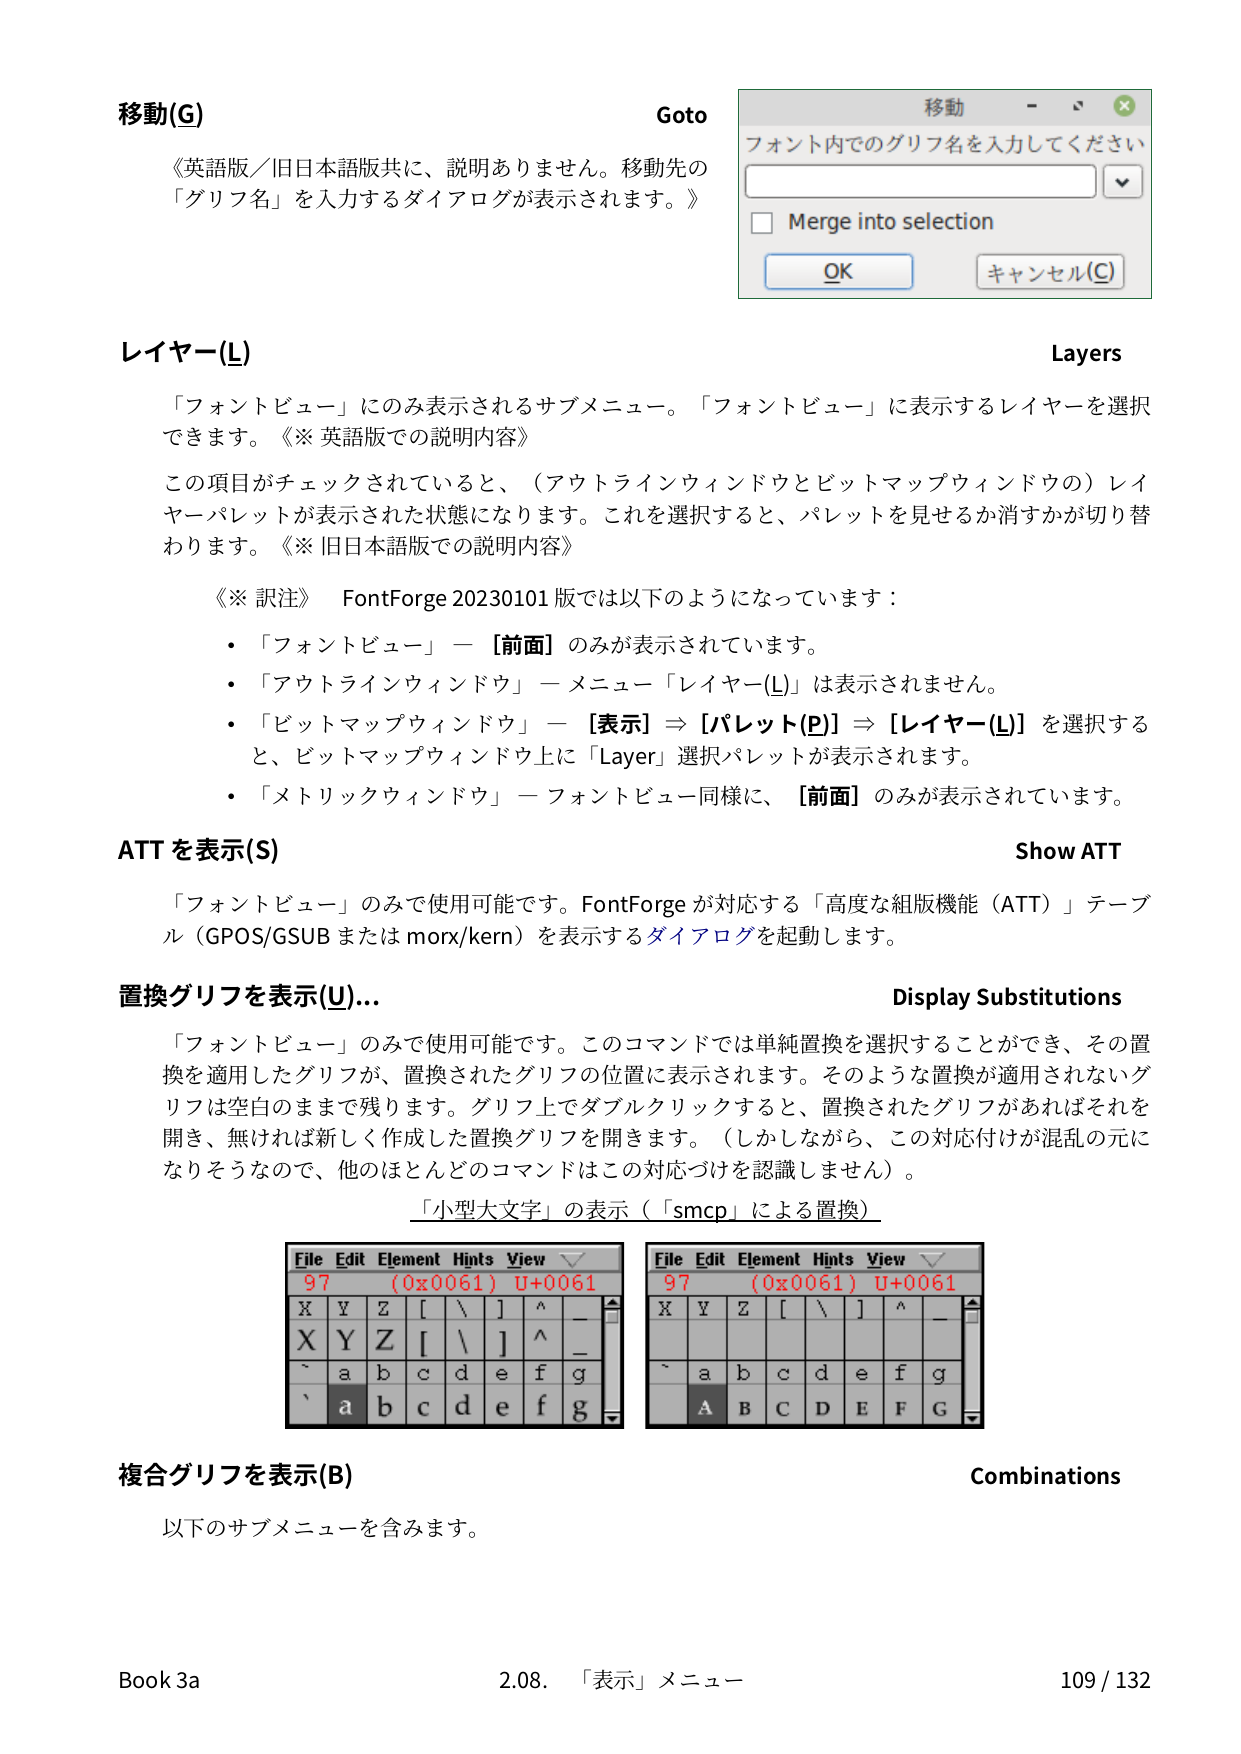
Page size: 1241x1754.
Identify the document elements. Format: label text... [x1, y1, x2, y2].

picture [285, 1242, 625, 1429]
table_header [278, 1240, 632, 1432]
text ATTを表示(S) Show ATT [106, 825, 1163, 873]
text 《英語版／旧日本語版共に、説明ありません。移動先の「グリフ名」を入力するダイアログが表示されます。》 [150, 145, 738, 214]
text 「フォントビュー」のみで使用可能です。FontForge が対応する「高度な組版機能（ATT）」テーブル（GPOS/GSUB または morx/kern）を表示するダイアログを起動します。 [150, 881, 1163, 956]
table_header [638, 1240, 992, 1432]
text 移動(G) Goto [106, 88, 1151, 137]
text 以下のサブメニューを含みます。 [150, 1506, 1163, 1543]
list 「ビットマップウィンドウ」 ― ［表示］⇒［パレット(P)］⇒［レイヤー(L)］を選択すると、ビットマップウィンドウ上に「Layer」選択パレットが表示されます。 [227, 707, 1152, 771]
picture [645, 1242, 985, 1429]
list 「アウトラインウィンドウ」 ― メニュー「レイヤー(L)」は表示されません。 [227, 667, 1152, 699]
text 置換グリフを表示(U)... Display Substitutions [106, 971, 1163, 1019]
text [1152, 88, 1163, 137]
text 複合グリフを表示(B) Combinations [106, 1449, 1163, 1497]
text 「小型大文字」の表示（「smcp」による置換） [118, 1193, 1152, 1225]
text レイヤー(L) Layers [106, 327, 1163, 375]
picture [739, 90, 1151, 298]
text 「フォントビュー」にのみ表示されるサブメニュー。「フォントビュー」に表示するレイヤーを選択できます。《※ 英語版での説明内容》 [150, 383, 1163, 452]
list 「メトリックウィンドウ」 ― フォントビュー同様に、［前面］のみが表示されています。 [227, 779, 1152, 810]
list 「フォントビュー」のみで使用可能です。このコマンドでは単純置換を選択することができ、その置換を適用したグリフが、置換されたグリフの位置に表示されます。そのような置換が適用されないグリフは空白のままで残ります。グリフ上でダブルクリックすると、置換されたグリフがあればそれを開き、無ければ新しく作成した置換グリフを開きます。（しかしながら、この対応付けが混乱の元になりそうなので、他のほとんどのコマンドはこの対応づけを認識しません）。 [162, 1027, 1152, 1184]
table_header [632, 1240, 638, 1432]
list 「フォントビュー」 ― ［前面］のみが表示されています。 [227, 628, 1152, 659]
text この項目がチェックされていると、（アウトラインウィンドウとビットマップウィンドウの）レイヤーパレットが表示された状態になります。これを選択すると、パレットを見せるか消すかが切り替わります。《※ 旧日本語版での説明内容》 [150, 460, 1163, 567]
text 《※ 訳注》 FontForge 20230101版では以下のようになっています： [206, 581, 1152, 613]
